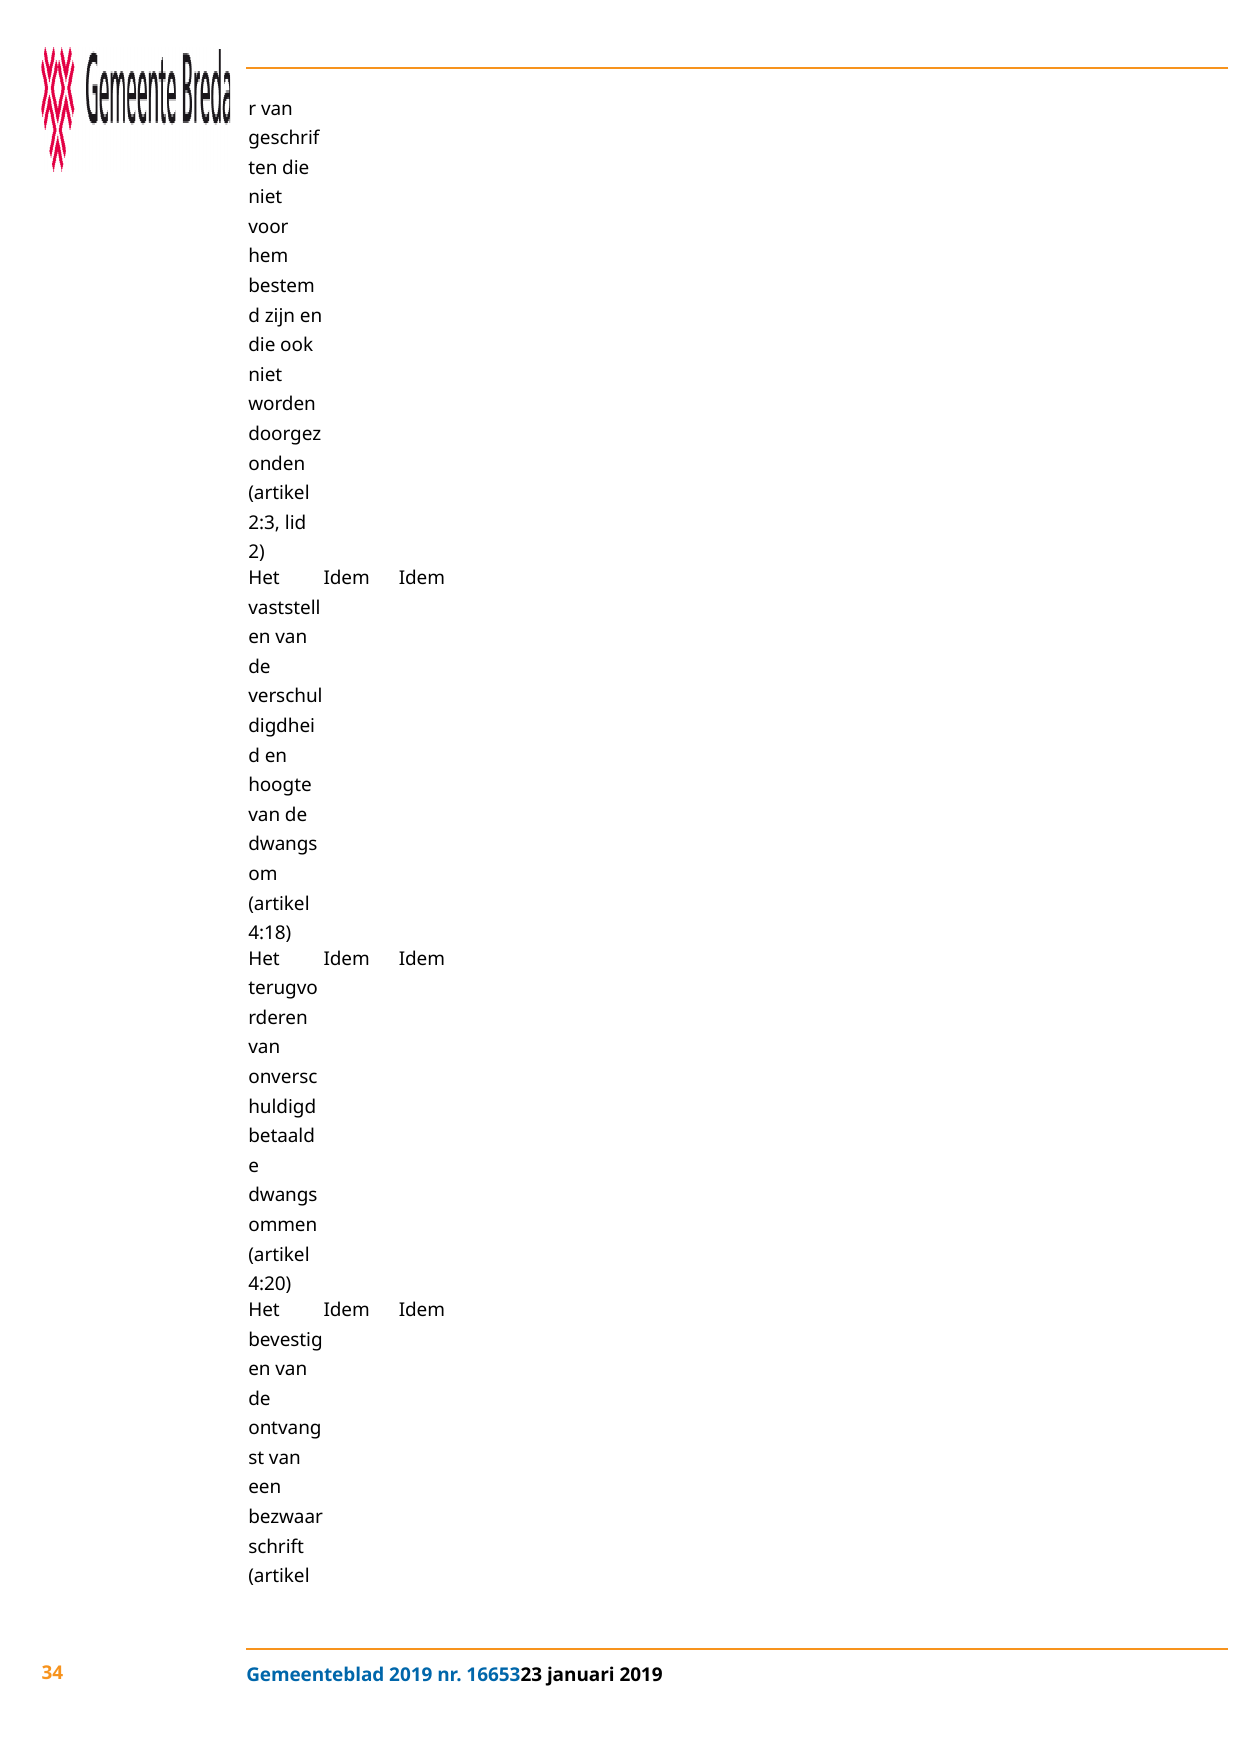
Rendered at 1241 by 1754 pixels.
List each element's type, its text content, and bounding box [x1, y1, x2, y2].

table_cell [474, 945, 549, 1296]
table_cell Het vaststellen van de verschuldigdheid en hoogte van de dwangsom (artikel 4:18) [248, 564, 323, 945]
table_cell Idem [399, 564, 474, 945]
table_cell [323, 95, 398, 564]
table_cell Idem [323, 564, 398, 945]
table_cell [399, 95, 474, 564]
table_cell Idem [399, 1296, 474, 1588]
table_cell Het terugvorderen van onverschuldigd betaalde dwangsommen (artikel 4:20) [248, 945, 323, 1296]
table_cell r van geschriften die niet voor hem bestemd zijn en die ook niet worden doorgezonden (artikel 2:3, lid 2) [248, 95, 323, 564]
table_cell Idem [323, 945, 398, 1296]
table_cell Idem [323, 1296, 398, 1588]
table_cell [474, 1296, 549, 1588]
table_cell Het bevestigen van de ontvangst van een bezwaarschrift (artikel [248, 1296, 323, 1588]
table_cell [474, 95, 549, 564]
table_cell Idem [399, 945, 474, 1296]
picture [41, 47, 231, 172]
table_cell [474, 564, 549, 945]
